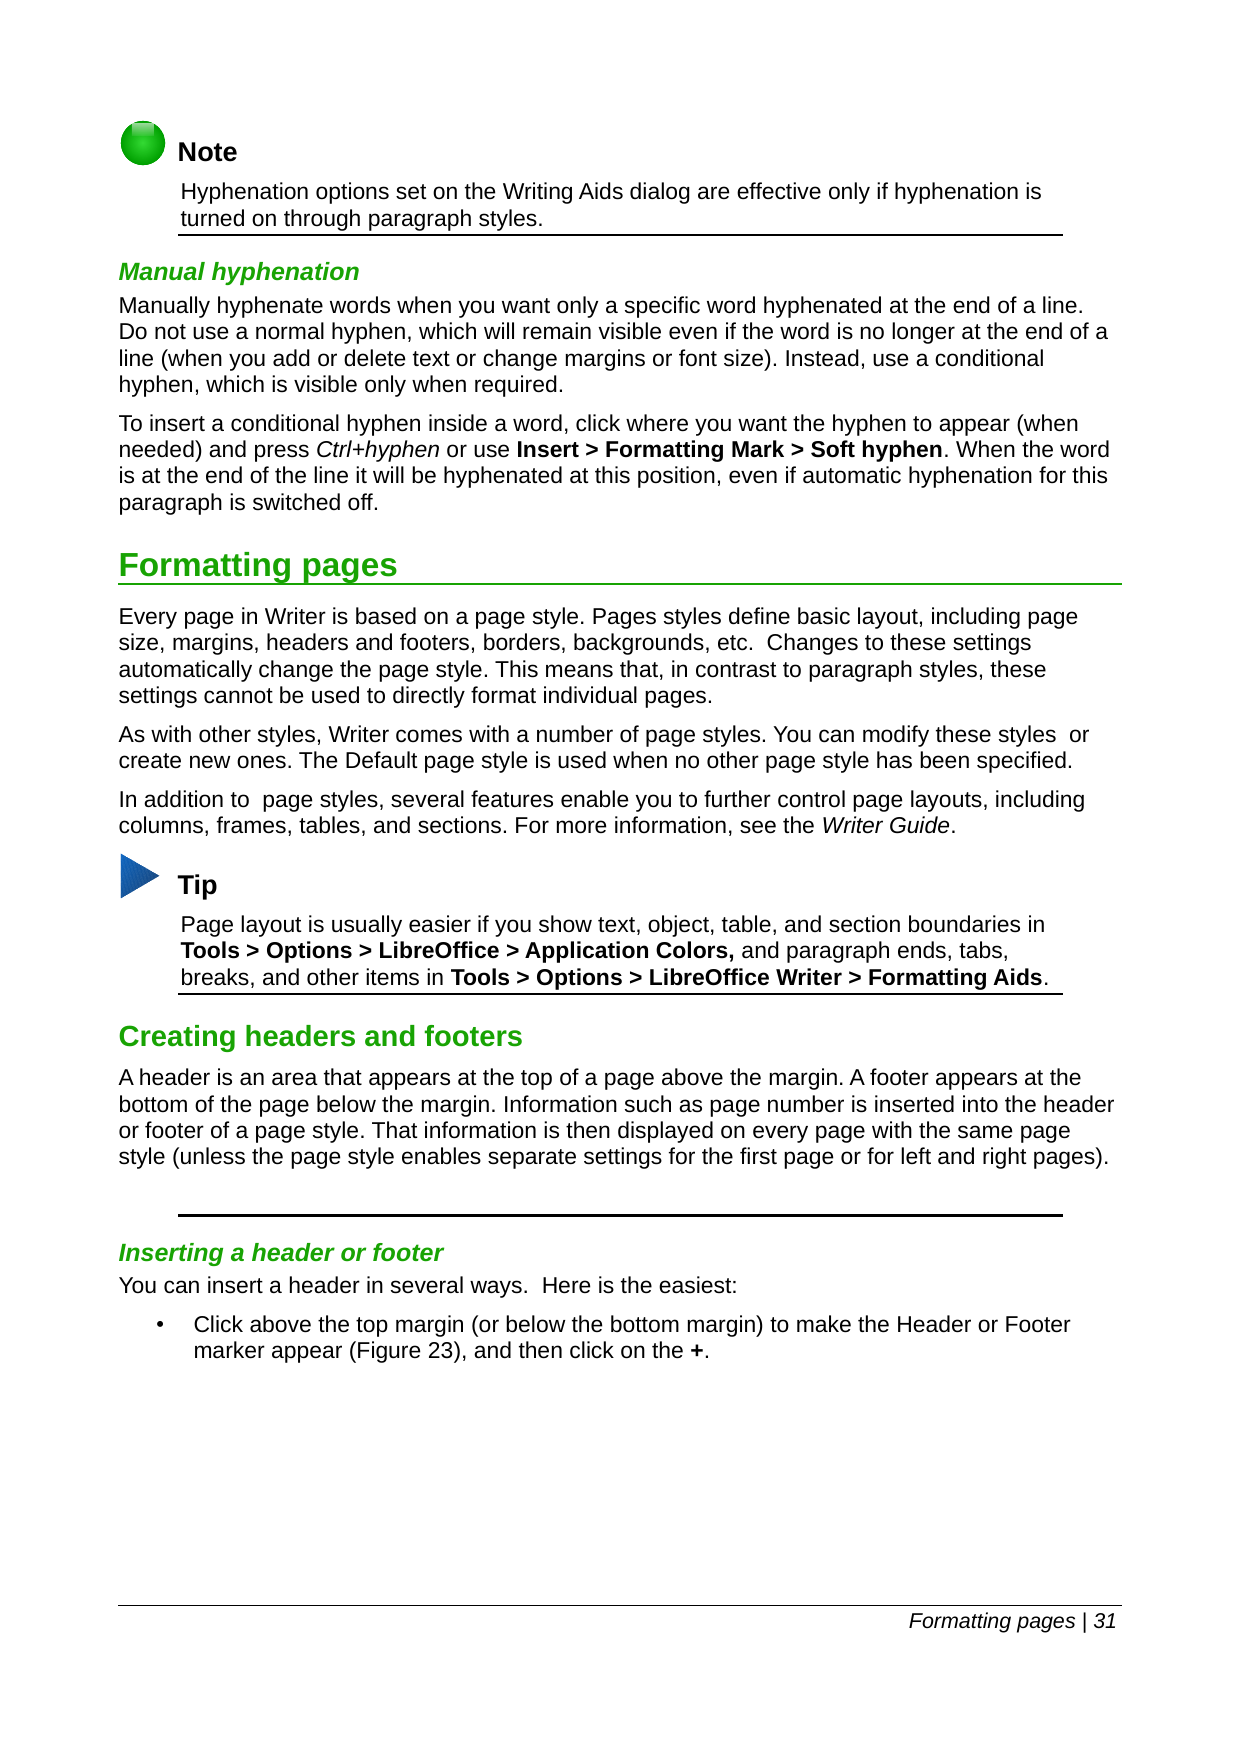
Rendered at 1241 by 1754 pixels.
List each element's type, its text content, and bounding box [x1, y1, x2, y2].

subtitle Manual hyphenation [118, 257, 1122, 286]
subtitle Inserting a header or footer [118, 1238, 1122, 1266]
text Every page in Writer is based on a page style. Pages styles define basic layout, including page size, margins, headers and footers, borders, backgrounds, etc. Changes to these settings automatically change the page style. This means that, in contrast to paragraph styles, these settings cannot be used to directly format individual pages. [118, 603, 1122, 708]
text Page layout is usually easier if you show text, object, table, and section boundaries in Tools > Options > LibreOffice > Application Colors, and paragraph ends, tabs, breaks, and other items in Tools > Options > LibreOffice Writer > Formatting Aids. [177, 908, 1063, 995]
subtitle Tip [118, 851, 1122, 901]
text A header is an area that appears at the top of a page above the margin. A footer appears at the bottom of the page below the margin. Information such as page number is inserted into the header or footer of a page style. That information is then displayed on every page with the same page style (unless the page style enables separate settings for the first page or for left and right pages). [118, 1064, 1122, 1169]
subtitle Note [118, 118, 1122, 168]
text As with other styles, Writer comes with a number of page styles. You can modify these styles or create new ones. The Default page style is used when no other page style has been specified. [118, 721, 1122, 773]
subtitle Formatting pages [118, 544, 1122, 583]
text To insert a conditional hyphen inside a word, click where you want the hyphen to appear (when needed) and press Ctrl+hyphen or use Insert > Formatting Mark > Soft hyphen. When the word is at the end of the line it will be hyphenated at this position, even if automatic hyphenation for this paragraph is switched off. [118, 410, 1122, 515]
text Hyphenation options set on the Writing Aids dialog are effective only if hyphenation is turned on through paragraph styles. [177, 175, 1063, 236]
text In addition to page styles, several features enable you to further control page layouts, including columns, frames, tables, and sections. For more information, see the Writer Guide. [118, 786, 1122, 839]
list Click above the top margin (or below the bottom margin) to make the Header or Footer marker appear (Figure 23), and then click on the +. [156, 1311, 1122, 1364]
subtitle Creating headers and footers [118, 1019, 1122, 1052]
text You can insert a header in several ways. Here is the easiest: [118, 1272, 1122, 1299]
text Manually hyphenate words when you want only a specific word hyphenated at the end of a line. Do not use a normal hyphen, which will remain visible even if the word is no longer at the end of a line (when you add or delete text or change margins or font size). Instead, use a conditional hyphen, which is visible only when required. [118, 292, 1122, 397]
